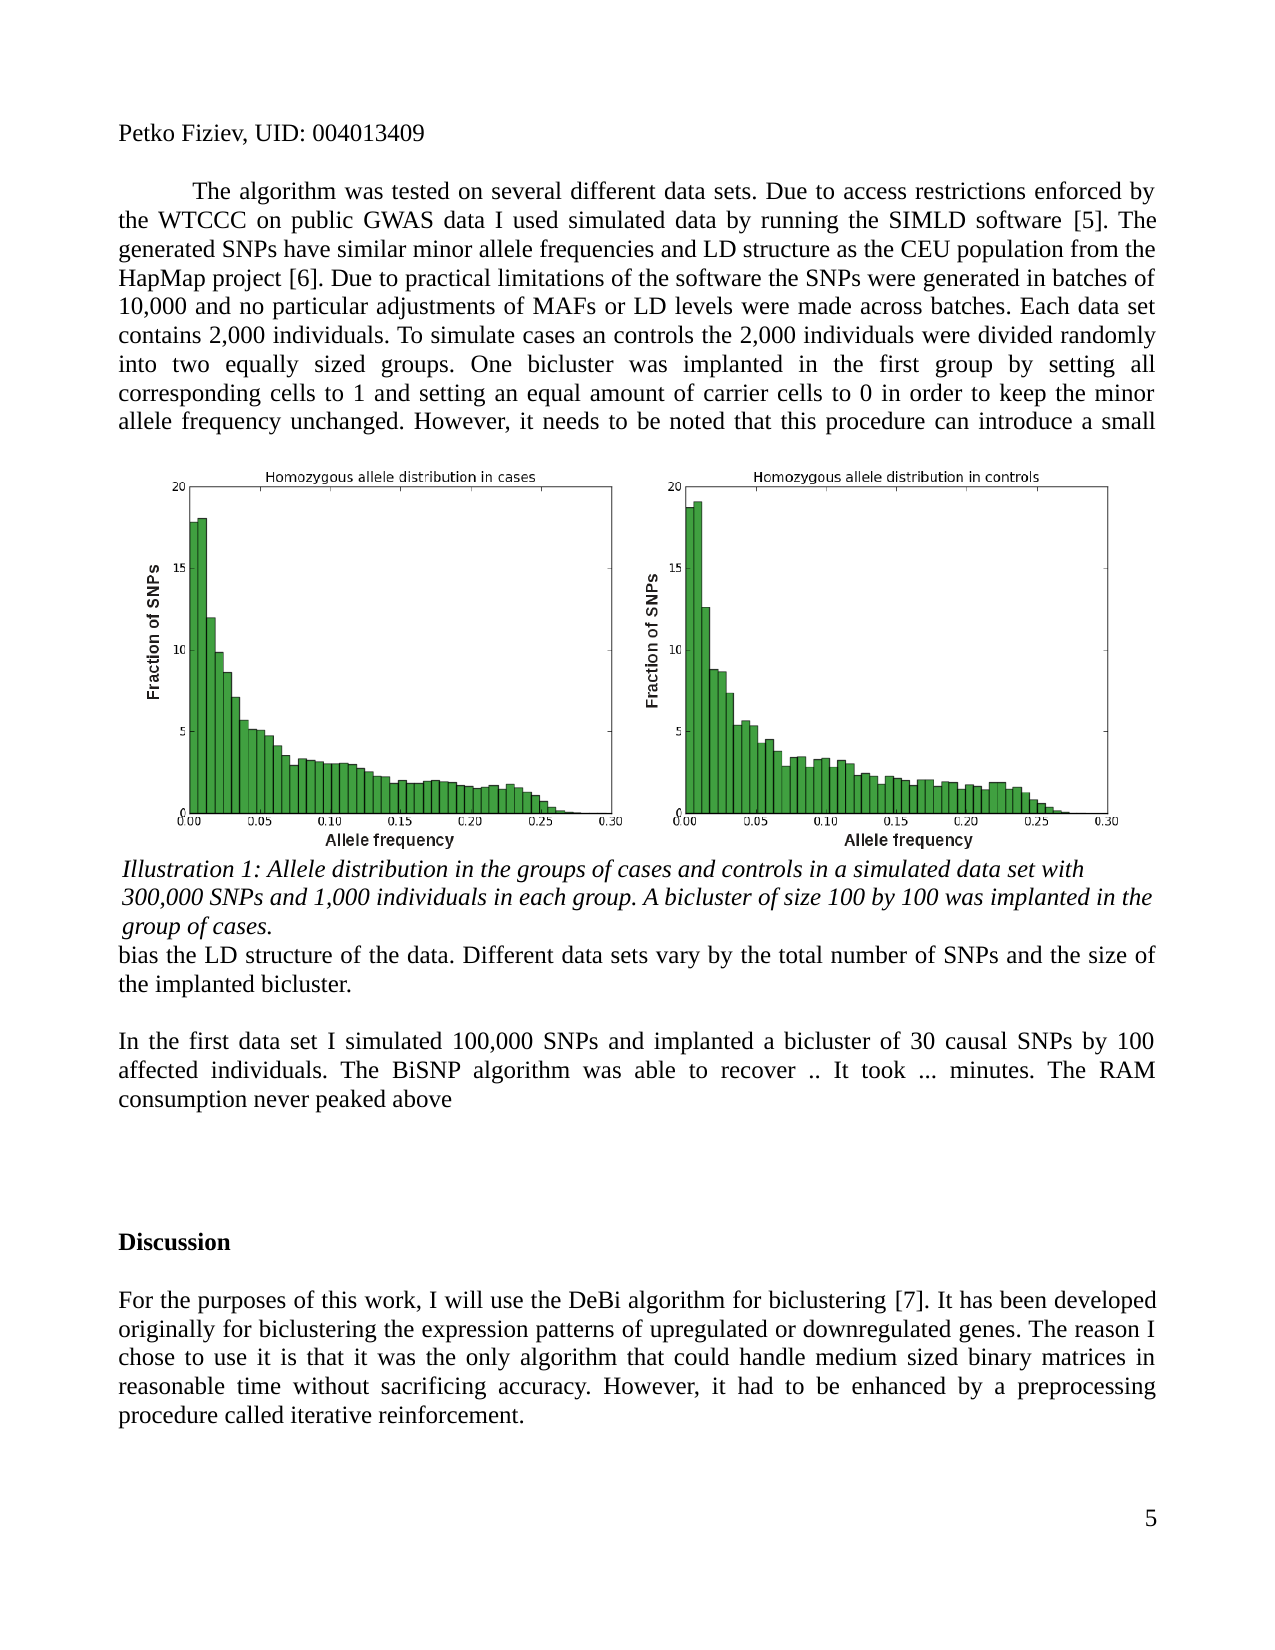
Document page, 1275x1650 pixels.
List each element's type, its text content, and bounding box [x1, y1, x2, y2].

text Discussion [118, 1227, 1157, 1256]
text In the first data set I simulated 100,000 SNPs and implanted a bicluster of 30 causal SNPs by 100 affected individuals. The BiSNP algorithm was able to recover .. It took ... minutes. The RAM consumption never peaked above [118, 1026, 1157, 1112]
text Illustration 1: Allele distribution in the groups of cases and controls in a simulated data set with 300,000 SNPs and 1,000 individuals in each group. A bicluster of size 100 by 100 was implanted in the group of cases. [122, 854, 1161, 940]
text The algorithm was tested on several different data sets. Due to access restrictions enforced by the WTCCC on public GWAS data I used simulated data by running the SIMLD software [5]. The generated SNPs have similar minor allele frequencies and LD structure as the CEU population from the HapMap project [6]. Due to practical limitations of the software the SNPs were generated in batches of 10,000 and no particular adjustments of MAFs or LD levels were made across batches. Each data set contains 2,000 individuals. To simulate cases an controls the 2,000 individuals were divided randomly into two equally sized groups. One bicluster was implanted in the first group by setting all corresponding cells to 1 and setting an equal amount of carrier cells to 0 in order to keep the minor allele frequency unchanged. However, it needs to be noted that this procedure can introduce a small bias the LD structure of the data. Different data sets vary by the total number of SNPs and the size of the implanted bicluster. [118, 176, 1157, 997]
text For the purposes of this work, I will use the DeBi algorithm for biclustering [7]. It has been developed originally for biclustering the expression patterns of upregulated or downregulated genes. The reason I chose to use it is that it was the only algorithm that could handle medium sized binary matrices in reasonable time without sacrificing accuracy. However, it had to be enhanced by a preprocessing procedure called iterative reinforcement. [118, 1285, 1157, 1429]
picture [121, 446, 1161, 854]
